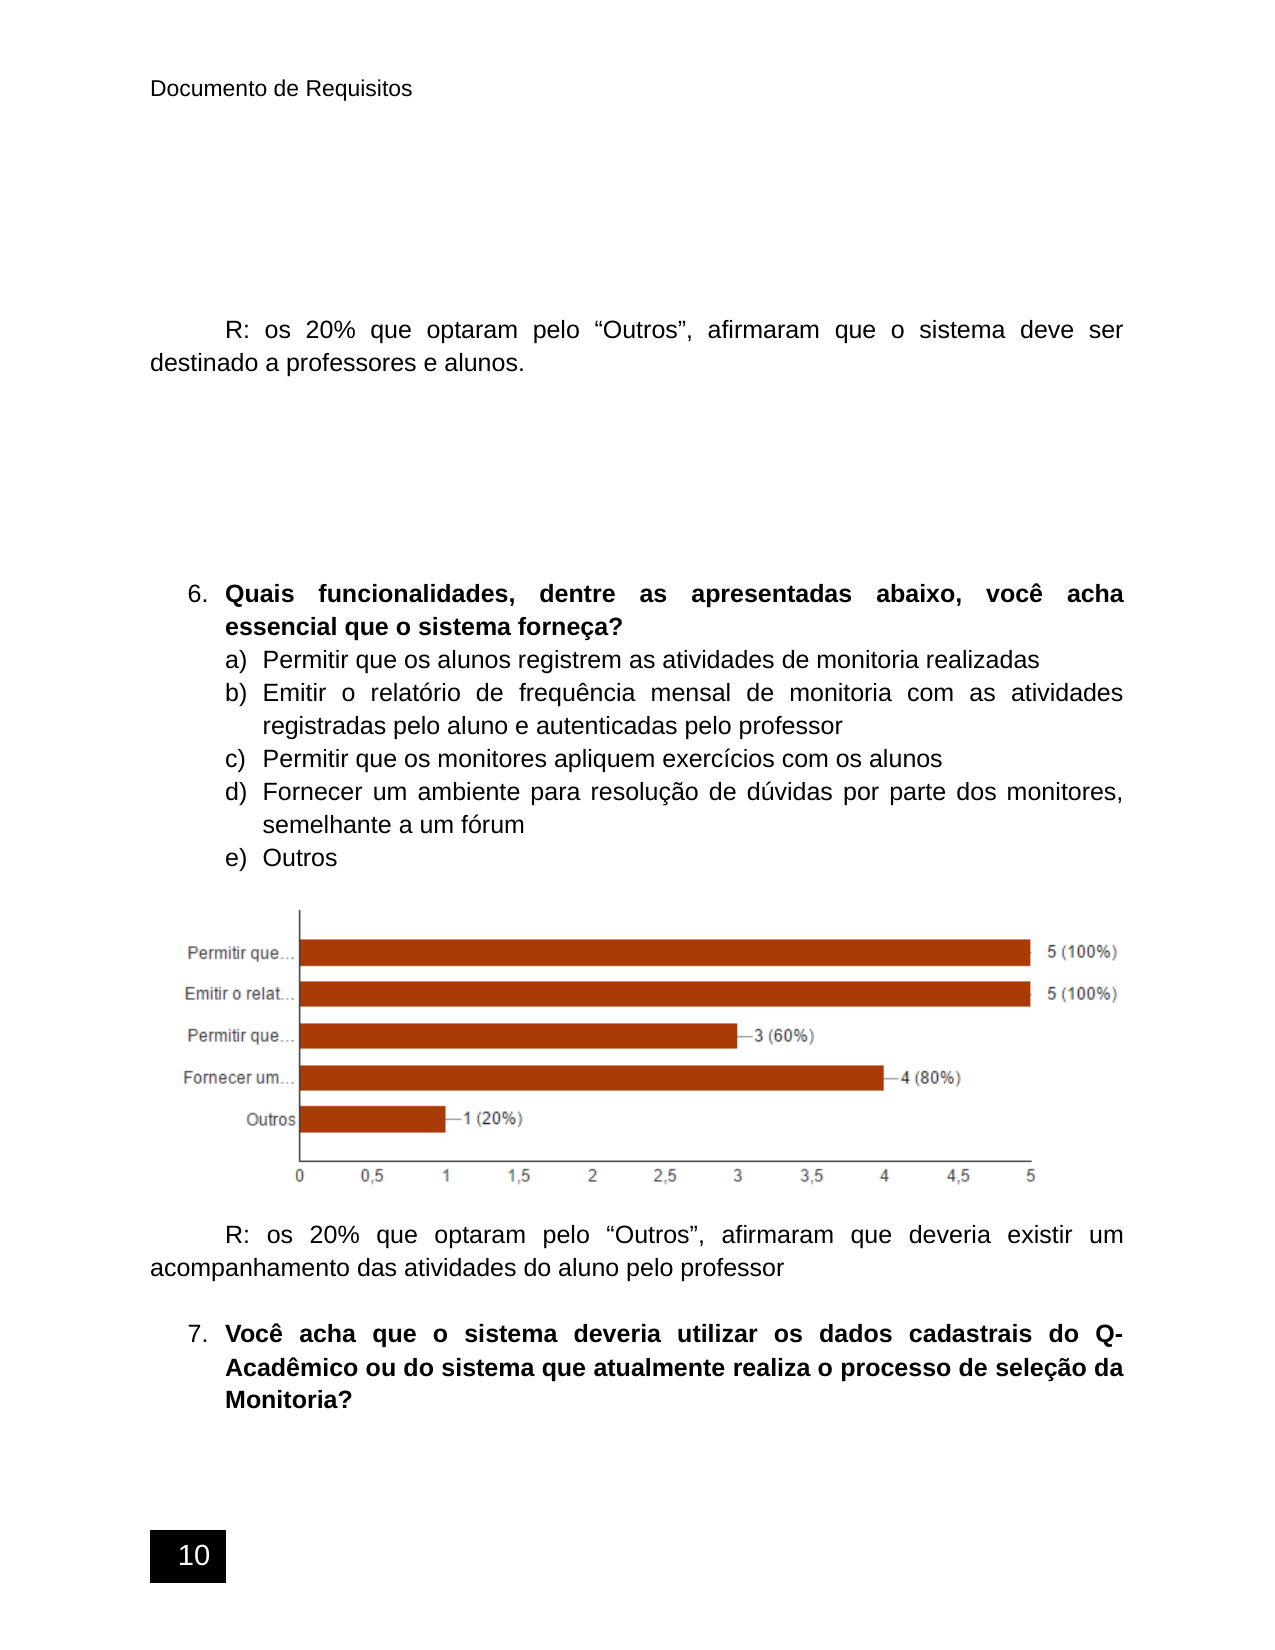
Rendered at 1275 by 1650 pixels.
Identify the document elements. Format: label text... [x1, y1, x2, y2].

list Emitir o relatório de frequência mensal de monitoria com as atividades registradas pelo aluno e autenticadas pelo professor [225, 678, 1125, 740]
list Permitir que os monitores apliquem exercícios com os alunos [225, 744, 1125, 773]
list Outros [225, 843, 1125, 872]
text R: os 20% que optaram pelo “Outros”, afirmaram que deveria existir um acompanhamento das atividades do aluno pelo professor [150, 876, 1125, 1282]
list Você acha que o sistema deveria utilizar os dados cadastrais do Q-Acadêmico ou do sistema que atualmente realiza o processo de seleção da Monitoria? [187, 1319, 1125, 1414]
picture [154, 892, 1145, 1221]
text R: os 20% que optaram pelo “Outros”, afirmaram que o sistema deve ser destinado a professores e alunos. [150, 315, 1125, 377]
list Fornecer um ambiente para resolução de dúvidas por parte dos monitores, semelhante a um fórum [225, 777, 1125, 839]
list Quais funcionalidades, dentre as apresentadas abaixo, você acha essencial que o sistema forneça? [187, 579, 1125, 641]
list Permitir que os alunos registrem as atividades de monitoria realizadas [225, 645, 1125, 674]
